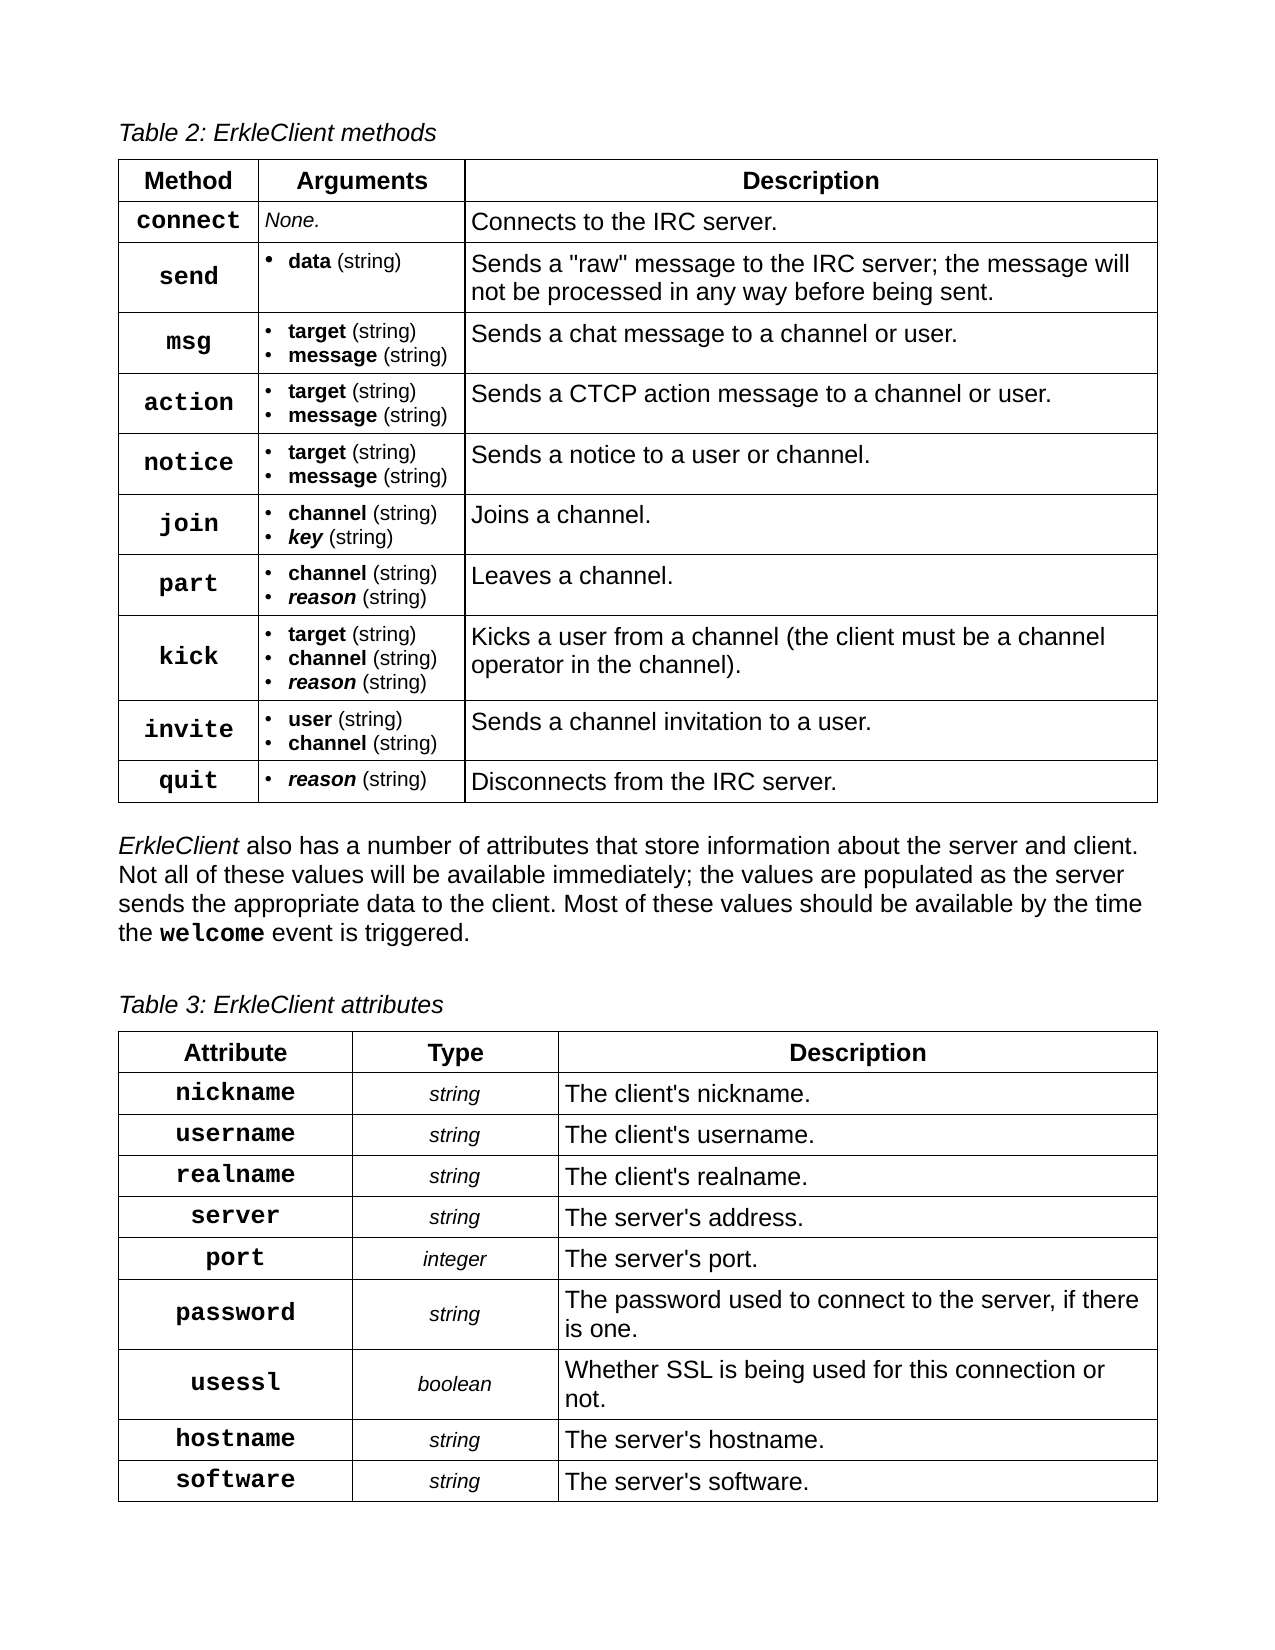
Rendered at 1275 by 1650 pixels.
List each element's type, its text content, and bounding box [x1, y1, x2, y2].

table_cell quit [119, 761, 258, 802]
table_cell data (string) [259, 243, 464, 312]
table_cell Kicks a user from a channel (the client must be a channel operator in the channel). [466, 616, 1157, 700]
table_cell The client's nickname. [559, 1073, 1157, 1113]
table_cell None. [259, 202, 464, 242]
table_cell Sends a CTCP action message to a channel or user. [466, 374, 1157, 433]
table_cell join [119, 495, 258, 554]
table_cell realname [119, 1156, 352, 1196]
text Table 2: ErkleClient methods [118, 118, 1157, 147]
table_cell The server's hostname. [559, 1420, 1157, 1460]
table_cell target (string) message (string) [259, 434, 464, 494]
table_cell msg [119, 313, 258, 372]
table_cell reason (string) [259, 761, 464, 802]
table_cell server [119, 1197, 352, 1237]
table_header Arguments [259, 160, 464, 201]
table_cell channel (string) key (string) [259, 495, 464, 554]
table_cell string [353, 1073, 558, 1113]
table_cell channel (string) reason (string) [259, 555, 464, 615]
table_cell The client's username. [559, 1115, 1157, 1155]
table_cell Whether SSL is being used for this connection or not. [559, 1350, 1157, 1418]
table_cell string [353, 1115, 558, 1155]
table_cell password [119, 1280, 352, 1348]
table_cell Sends a "raw" message to the IRC server; the message will not be processed in any way before being sent. [466, 243, 1157, 312]
table_cell target (string) channel (string) reason (string) [259, 616, 464, 700]
table_cell Leaves a channel. [466, 555, 1157, 615]
table_cell Sends a chat message to a channel or user. [466, 313, 1157, 372]
table_cell Sends a notice to a user or channel. [466, 434, 1157, 494]
table_header Description [559, 1032, 1157, 1072]
table_cell The password used to connect to the server, if there is one. [559, 1280, 1157, 1348]
table_cell hostname [119, 1420, 352, 1460]
table_header Attribute [119, 1032, 352, 1072]
table_cell Sends a channel invitation to a user. [466, 701, 1157, 760]
table_cell user (string) channel (string) [259, 701, 464, 760]
table_cell The server's address. [559, 1197, 1157, 1237]
text ErkleClient also has a number of attributes that store information about the server and client. Not all of these values will be available immediately; the values are populated as the server sends the appropriate data to the client. Most of these values should be available by the time the welcome event is triggered. [118, 831, 1157, 948]
table_header Method [119, 160, 258, 201]
table_cell The client's realname. [559, 1156, 1157, 1196]
table_cell integer [353, 1238, 558, 1278]
text Table 3: ErkleClient attributes [118, 990, 1157, 1018]
table_cell usessl [119, 1350, 352, 1418]
table_cell target (string) message (string) [259, 374, 464, 433]
table_cell string [353, 1197, 558, 1237]
table_cell string [353, 1420, 558, 1460]
table_cell string [353, 1461, 558, 1501]
table_header Type [353, 1032, 558, 1072]
table_cell string [353, 1280, 558, 1348]
table_cell Connects to the IRC server. [466, 202, 1157, 242]
table_header Description [466, 160, 1157, 201]
table_cell boolean [353, 1350, 558, 1418]
table_cell software [119, 1461, 352, 1501]
table_cell invite [119, 701, 258, 760]
table_cell kick [119, 616, 258, 700]
table_cell Joins a channel. [466, 495, 1157, 554]
table_cell target (string) message (string) [259, 313, 464, 372]
table_cell The server's port. [559, 1238, 1157, 1278]
table_cell Disconnects from the IRC server. [466, 761, 1157, 802]
table_cell port [119, 1238, 352, 1278]
table_cell string [353, 1156, 558, 1196]
table_cell action [119, 374, 258, 433]
table_cell nickname [119, 1073, 352, 1113]
table_cell part [119, 555, 258, 615]
table_cell The server's software. [559, 1461, 1157, 1501]
table_cell notice [119, 434, 258, 494]
table_cell username [119, 1115, 352, 1155]
table_cell connect [119, 202, 258, 242]
table_cell send [119, 243, 258, 312]
